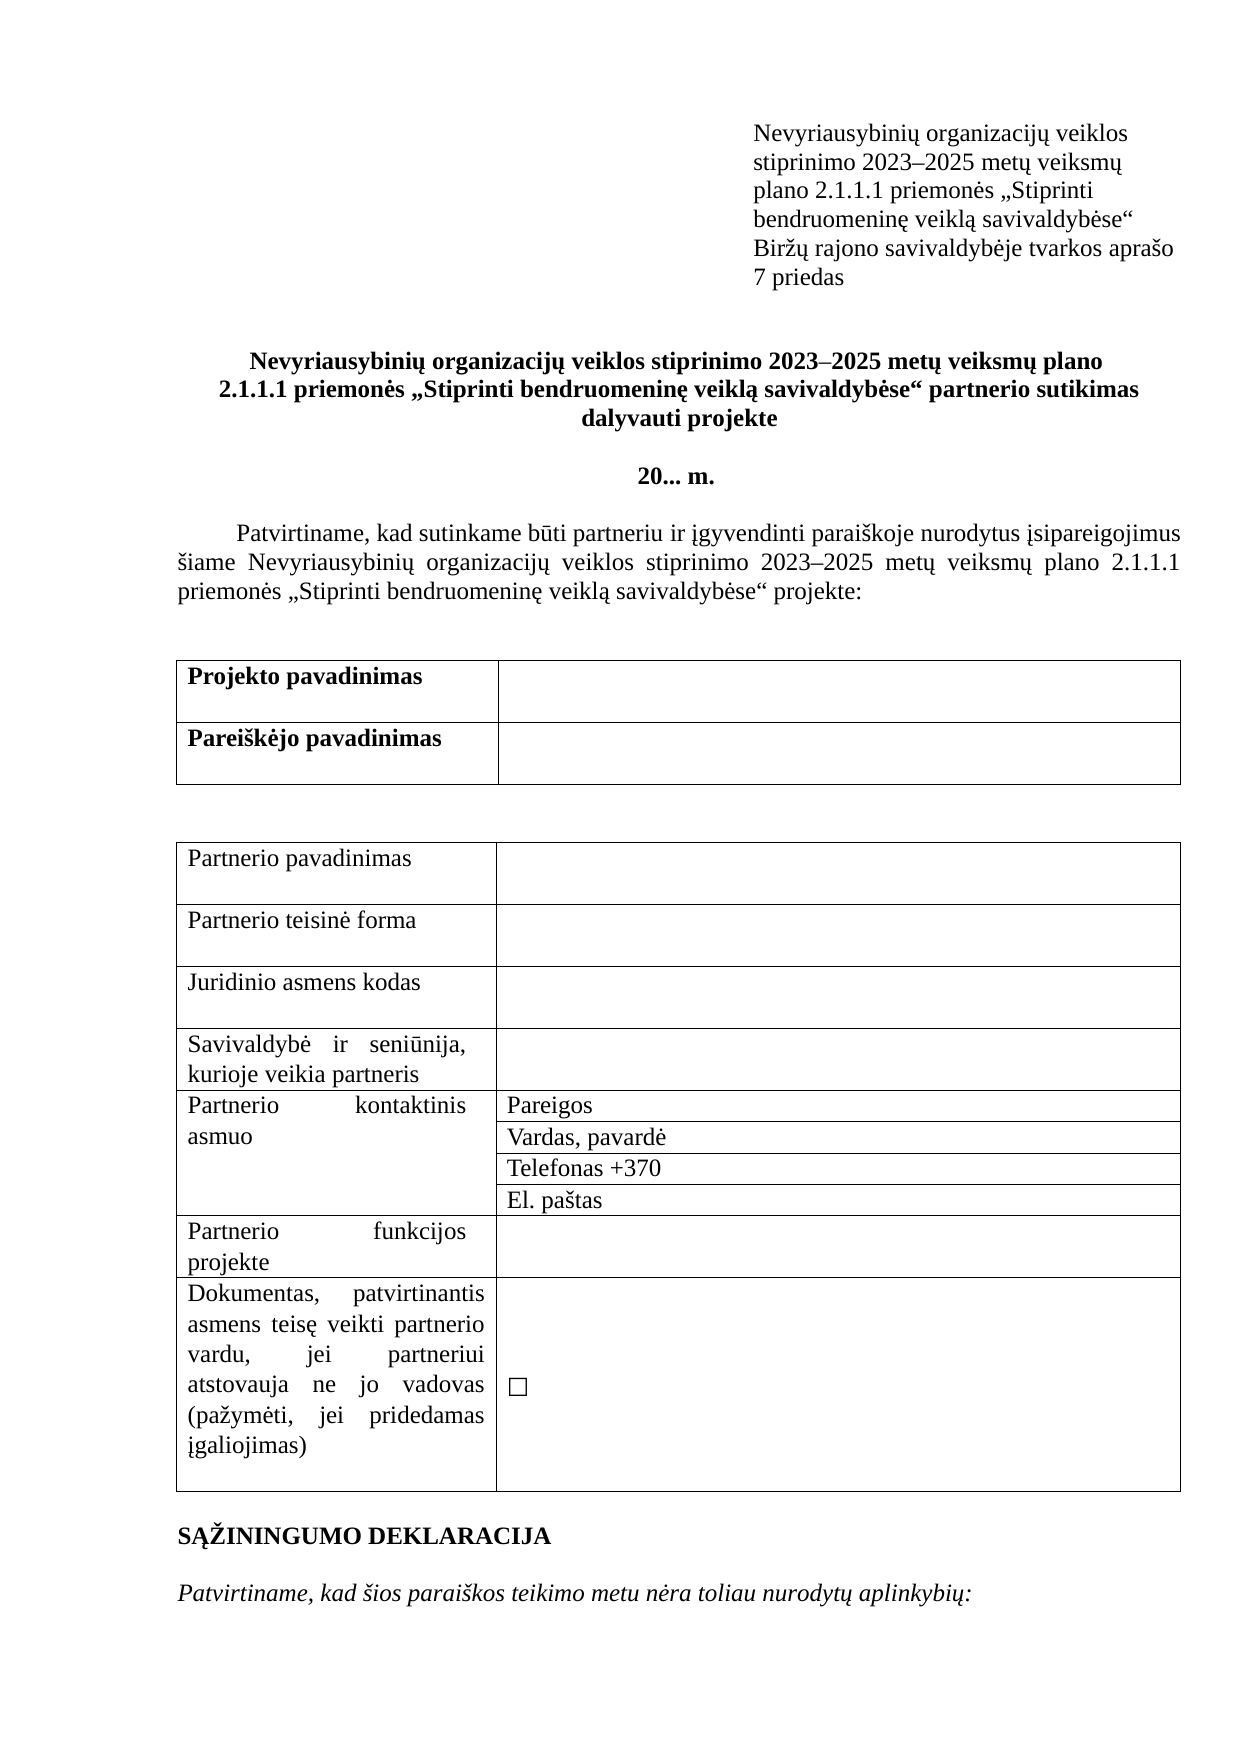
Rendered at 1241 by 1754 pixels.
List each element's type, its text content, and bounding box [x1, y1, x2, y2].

text stiprinimo 2023–2025 metų veiksmų [753, 147, 1181, 176]
table_cell [497, 967, 1180, 1028]
table_cell Dokumentas, patvirtinantis asmens teisę veikti partnerio vardu, jei partneriui atstovauja ne jo vadovas (pažymėti, jei pridedamas įgaliojimas) [177, 1278, 496, 1491]
text bendruomeninę veiklą savivaldybėse“ [753, 204, 1181, 233]
text 2.1.1.1 priemonės „Stiprinti bendruomeninę veiklą savivaldybėse“ partnerio sutikimas dalyvauti projekte [177, 374, 1181, 432]
table_cell [497, 1216, 1180, 1277]
table_header [497, 843, 1180, 904]
table_cell El. paštas [497, 1185, 1180, 1215]
text Patvirtiname, kad sutinkame būti partneriu ir įgyvendinti paraiškoje nurodytus įsipareigojimus šiame Nevyriausybinių organizacijų veiklos stiprinimo 2023–2025 metų veiksmų plano 2.1.1.1 priemonės „Stiprinti bendruomeninę veiklą savivaldybėse“ projekte: [177, 518, 1181, 604]
table_cell [497, 1029, 1180, 1089]
table_cell Pareiškėjo pavadinimas [177, 723, 498, 783]
table_cell Juridinio asmens kodas [177, 967, 496, 1028]
table_cell Telefonas +370 [497, 1154, 1180, 1184]
text plano 2.1.1.1 priemonės „Stiprinti [753, 176, 1181, 204]
text 7 priedas [753, 262, 1181, 291]
table_cell Savivaldybė ir seniūnija, kurioje veikia partneris [177, 1029, 496, 1089]
table_cell Partnerio funkcijos projekte [177, 1216, 496, 1277]
table_header Projekto pavadinimas [177, 661, 498, 722]
table_cell Partnerio kontaktinis asmuo [177, 1091, 496, 1215]
table_cell Pareigos [497, 1091, 1180, 1121]
table_cell Vardas, pavardė [497, 1122, 1180, 1152]
table_cell [497, 905, 1180, 966]
table_cell ☐ [497, 1278, 1180, 1491]
table_cell [499, 723, 1180, 783]
text Nevyriausybinių organizacijų veiklos [753, 118, 1181, 147]
table_cell Partnerio teisinė forma [177, 905, 496, 966]
table_header [499, 661, 1180, 722]
text Biržų rajono savivaldybėje tvarkos aprašo [753, 233, 1181, 262]
table_header Partnerio pavadinimas [177, 843, 496, 904]
text 20... m. [177, 461, 1181, 489]
text Nevyriausybinių organizacijų veiklos stiprinimo 2023–2025 metų veiksmų plano [177, 346, 1181, 374]
text Patvirtiname, kad šios paraiškos teikimo metu nėra toliau nurodytų aplinkybių: [177, 1578, 1181, 1607]
text SĄŽININGUMO DEKLARACIJA [177, 1521, 1181, 1550]
